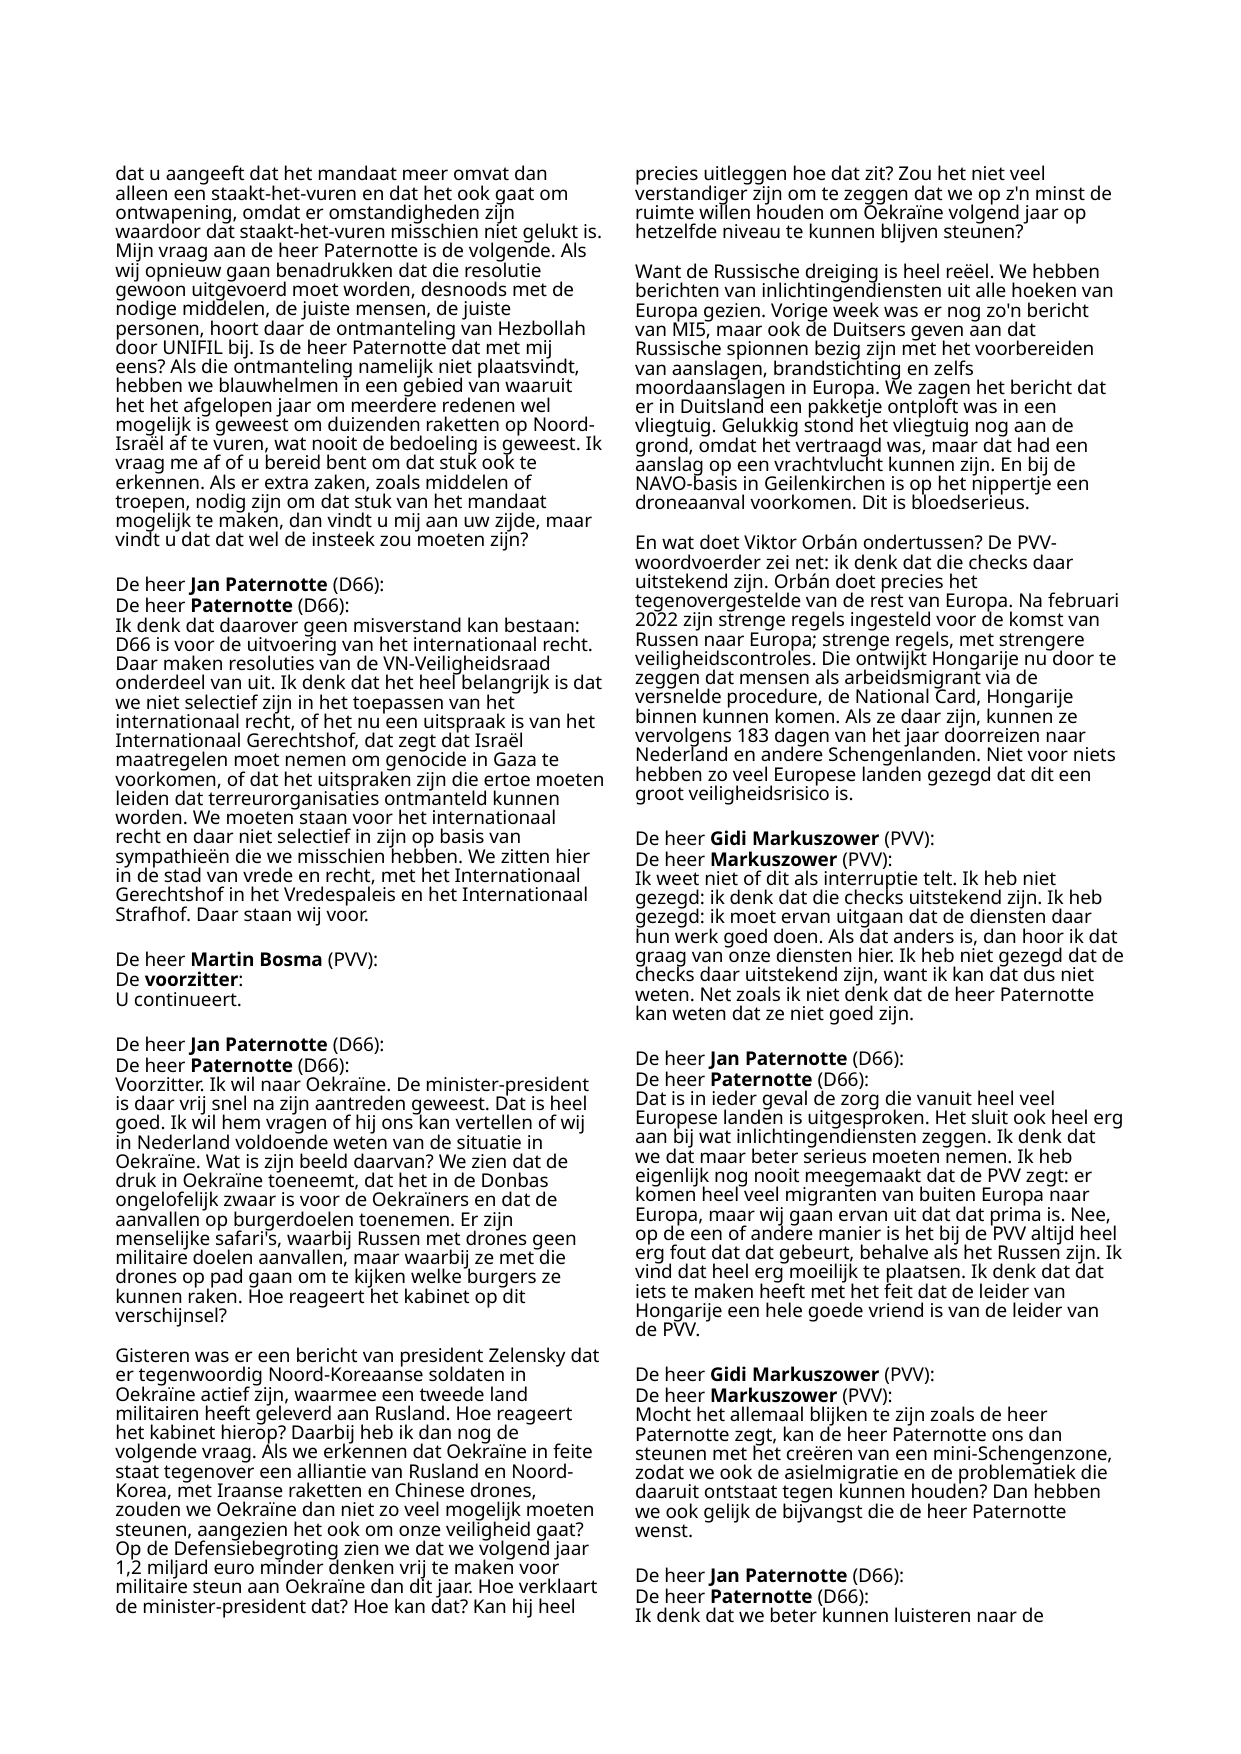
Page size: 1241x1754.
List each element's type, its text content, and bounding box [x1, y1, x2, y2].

text De heer Martin Bosma (PVV): [115, 946, 605, 971]
text Voorzitter. Ik wil naar Oekraïne. De minister-president is daar vrij snel na zijn aantreden geweest. Dat is heel goed. Ik wil hem vragen of hij ons kan vertellen of wij in Nederland voldoende weten van de situatie in Oekraïne. Wat is zijn beeld daarvan? We zien dat de druk in Oekraïne toeneemt, dat het in de Donbas ongelofelijk zwaar is voor de Oekraïners en dat de aanvallen op burgerdoelen toenemen. Er zijn menselijke safari's, waarbij Russen met drones geen militaire doelen aanvallen, maar waarbij ze met die drones op pad gaan om te kijken welke burgers ze kunnen raken. Hoe reageert het kabinet op dit verschijnsel? [115, 1076, 605, 1326]
text Ik denk dat daarover geen misverstand kan bestaan: D66 is voor de uitvoering van het internationaal recht. Daar maken resoluties van de VN-Veiligheidsraad onderdeel van uit. Ik denk dat het heel belangrijk is dat we niet selectief zijn in het toepassen van het internationaal recht, of het nu een uitspraak is van het Internationaal Gerechtshof, dat zegt dat Israël maatregelen moet nemen om genocide in Gaza te voorkomen, of dat het uitspraken zijn die ertoe moeten leiden dat terreurorganisaties ontmanteld kunnen worden. We moeten staan voor het internationaal recht en daar niet selectief in zijn op basis van sympathieën die we misschien hebben. We zitten hier in de stad van vrede en recht, met het Internationaal Gerechtshof in het Vredespaleis en het Internationaal Strafhof. Daar staan wij voor. [115, 617, 605, 925]
text De heer Paternotte (D66): [115, 597, 605, 617]
text De voorzitter: [115, 971, 605, 991]
text precies uitleggen hoe dat zit? Zou het niet veel verstandiger zijn om te zeggen dat we op z'n minst de ruimte willen houden om Oekraïne volgend jaar op hetzelfde niveau te kunnen blijven steunen? [635, 165, 1125, 242]
text De heer Paternotte (D66): [635, 1588, 1125, 1607]
text En wat doet Viktor Orbán ondertussen? De PVV-woordvoerder zei net: ik denk dat die checks daar uitstekend zijn. Orbán doet precies het tegenovergestelde van de rest van Europa. Na februari 2022 zijn strenge regels ingesteld voor de komst van Russen naar Europa; strenge regels, met strengere veiligheidscontroles. Die ontwijkt Hongarije nu door te zeggen dat mensen als arbeidsmigrant via de versnelde procedure, de National Card, Hongarije binnen kunnen komen. Als ze daar zijn, kunnen ze vervolgens 183 dagen van het jaar doorreizen naar Nederland en andere Schengenlanden. Niet voor niets hebben zo veel Europese landen gezegd dat dit een groot veiligheidsrisico is. [635, 534, 1125, 804]
text De heer Jan Paternotte (D66): [635, 1045, 1125, 1071]
text Dat is in ieder geval de zorg die vanuit heel veel Europese landen is uitgesproken. Het sluit ook heel erg aan bij wat inlichtingendiensten zeggen. Ik denk dat we dat maar beter serieus moeten nemen. Ik heb eigenlijk nog nooit meegemaakt dat de PVV zegt: er komen heel veel migranten van buiten Europa naar Europa, maar wij gaan ervan uit dat dat prima is. Nee, op de een of andere manier is het bij de PVV altijd heel erg fout dat dat gebeurt, behalve als het Russen zijn. Ik vind dat heel erg moeilijk te plaatsen. Ik denk dat dat iets te maken heeft met het feit dat de leider van Hongarije een hele goede vriend is van de leider van de PVV. [635, 1090, 1125, 1341]
text De heer Jan Paternotte (D66): [635, 1562, 1125, 1588]
text De heer Gidi Markuszower (PVV): [635, 1361, 1125, 1387]
text De heer Jan Paternotte (D66): [115, 572, 605, 597]
text De heer Markuszower (PVV): [635, 1387, 1125, 1406]
text Mocht het allemaal blijken te zijn zoals de heer Paternotte zegt, kan de heer Paternotte ons dan steunen met het creëren van een mini-Schengenzone, zodat we ook de asielmigratie en de problematiek die daaruit ontstaat tegen kunnen houden? Dan hebben we ook gelijk de bijvangst die de heer Paternotte wenst. [635, 1406, 1125, 1541]
text De heer Gidi Markuszower (PVV): [635, 825, 1125, 851]
text De heer Markuszower (PVV): [635, 851, 1125, 870]
text De heer Jan Paternotte (D66): [115, 1031, 605, 1057]
text Want de Russische dreiging is heel reëel. We hebben berichten van inlichtingendiensten uit alle hoeken van Europa gezien. Vorige week was er nog zo'n bericht van MI5, maar ook de Duitsers geven aan dat Russische spionnen bezig zijn met het voorbereiden van aanslagen, brandstichting en zelfs moordaanslagen in Europa. We zagen het bericht dat er in Duitsland een pakketje ontploft was in een vliegtuig. Gelukkig stond het vliegtuig nog aan de grond, omdat het vertraagd was, maar dat had een aanslag op een vrachtvlucht kunnen zijn. En bij de NAVO-basis in Geilenkirchen is op het nippertje een droneaanval voorkomen. Dit is bloedserieus. [635, 263, 1125, 514]
text De heer Paternotte (D66): [635, 1071, 1125, 1090]
text Gisteren was er een bericht van president Zelensky dat er tegenwoordig Noord-Koreaanse soldaten in Oekraïne actief zijn, waarmee een tweede land militairen heeft geleverd aan Rusland. Hoe reageert het kabinet hierop? Daarbij heb ik dan nog de volgende vraag. Als we erkennen dat Oekraïne in feite staat tegenover een alliantie van Rusland en Noord-Korea, met Iraanse raketten en Chinese drones, zouden we Oekraïne dan niet zo veel mogelijk moeten steunen, aangezien het ook om onze veiligheid gaat? Op de Defensiebegroting zien we dat we volgend jaar 1,2 miljard euro minder denken vrij te maken voor militaire steun aan Oekraïne dan dit jaar. Hoe verklaart de minister-president dat? Hoe kan dat? Kan hij heel [115, 1347, 605, 1617]
text Ik weet niet of dit als interruptie telt. Ik heb niet gezegd: ik denk dat die checks uitstekend zijn. Ik heb gezegd: ik moet ervan uitgaan dat de diensten daar hun werk goed doen. Als dat anders is, dan hoor ik dat graag van onze diensten hier. Ik heb niet gezegd dat de checks daar uitstekend zijn, want ik kan dat dus niet weten. Net zoals ik niet denk dat de heer Paternotte kan weten dat ze niet goed zijn. [635, 870, 1125, 1024]
text U continueert. [115, 991, 605, 1010]
text Ik denk dat we beter kunnen luisteren naar de [635, 1607, 1125, 1626]
text De heer Paternotte (D66): [115, 1057, 605, 1076]
text dat u aangeeft dat het mandaat meer omvat dan alleen een staakt-het-vuren en dat het ook gaat om ontwapening, omdat er omstandigheden zijn waardoor dat staakt-het-vuren misschien niet gelukt is. Mijn vraag aan de heer Paternotte is de volgende. Als wij opnieuw gaan benadrukken dat die resolutie gewoon uitgevoerd moet worden, desnoods met de nodige middelen, de juiste mensen, de juiste personen, hoort daar de ontmanteling van Hezbollah door UNIFIL bij. Is de heer Paternotte dat met mij eens? Als die ontmanteling namelijk niet plaatsvindt, hebben we blauwhelmen in een gebied van waaruit het het afgelopen jaar om meerdere redenen wel mogelijk is geweest om duizenden raketten op Noord-Israël af te vuren, wat nooit de bedoeling is geweest. Ik vraag me af of u bereid bent om dat stuk ook te erkennen. Als er extra zaken, zoals middelen of troepen, nodig zijn om dat stuk van het mandaat mogelijk te maken, dan vindt u mij aan uw zijde, maar vindt u dat dat wel de insteek zou moeten zijn? [115, 165, 605, 551]
